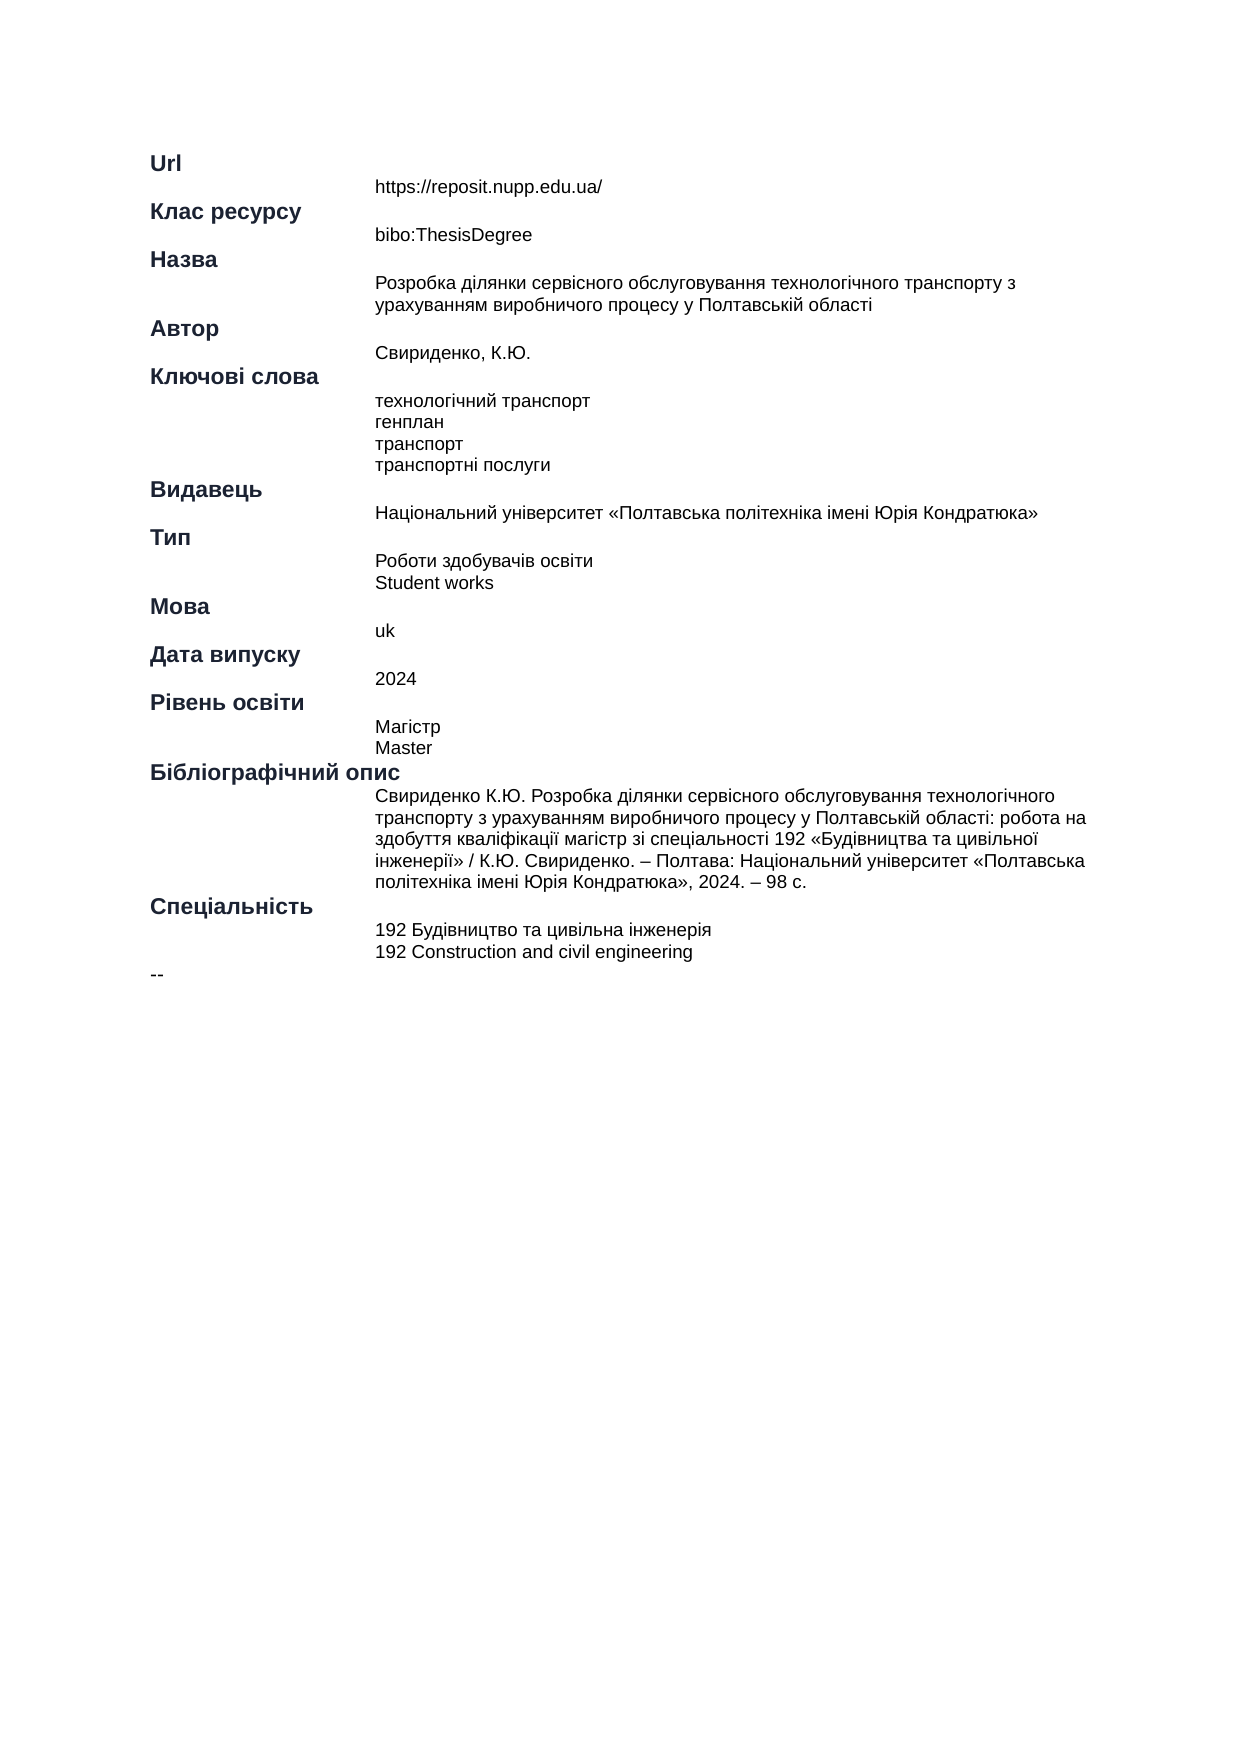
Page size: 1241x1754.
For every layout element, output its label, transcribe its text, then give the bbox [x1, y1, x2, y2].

text Master [375, 737, 1090, 758]
text Розробка ділянки сервісного обслуговування технологічного транспорту з урахуванням виробничого процесу у Полтавській області [375, 272, 1090, 315]
text Student works [375, 572, 1090, 593]
text Дата випуску [150, 641, 1090, 667]
text Клас ресурсу [150, 198, 1090, 224]
text 192 Construction and civil engineering [375, 941, 1090, 962]
text транспорт [375, 433, 1090, 454]
text технологічний транспорт [375, 389, 1090, 411]
text Бібліографічний опис [150, 758, 1090, 785]
text Назва [150, 246, 1090, 272]
text генплан [375, 411, 1090, 433]
text Url [150, 150, 1090, 176]
text Магістр [375, 715, 1090, 737]
text bibo:ThesisDegree [375, 224, 1090, 246]
text Свириденко, К.Ю. [375, 342, 1090, 363]
text Спеціальність [150, 893, 1090, 919]
text Мова [150, 593, 1090, 619]
text -- [150, 962, 1090, 986]
text 192 Будівництво та цивільна інженерія [375, 919, 1090, 941]
text транспортні послуги [375, 454, 1090, 476]
text uk [375, 619, 1090, 641]
text Рівень освіти [150, 689, 1090, 715]
text Свириденко К.Ю. Розробка ділянки сервісного обслуговування технологічного транспорту з урахуванням виробничого процесу у Полтавській області: робота на здобуття кваліфікації магістр зі спеціальності 192 «Будівництва та цивільної інженерії» / К.Ю. Свириденко. – Полтава: Національний університет «Полтавська політехніка імені Юрія Кондратюка», 2024. – 98 с. [375, 785, 1090, 893]
text Роботи здобувачів освіти [375, 550, 1090, 572]
text Видавець [150, 476, 1090, 502]
text 2024 [375, 667, 1090, 689]
text Автор [150, 315, 1090, 342]
text Національний університет «Полтавська політехніка імені Юрія Кондратюка» [375, 502, 1090, 524]
text Тип [150, 524, 1090, 550]
text https://reposit.nupp.edu.ua/ [375, 176, 1090, 198]
text Ключові слова [150, 363, 1090, 389]
